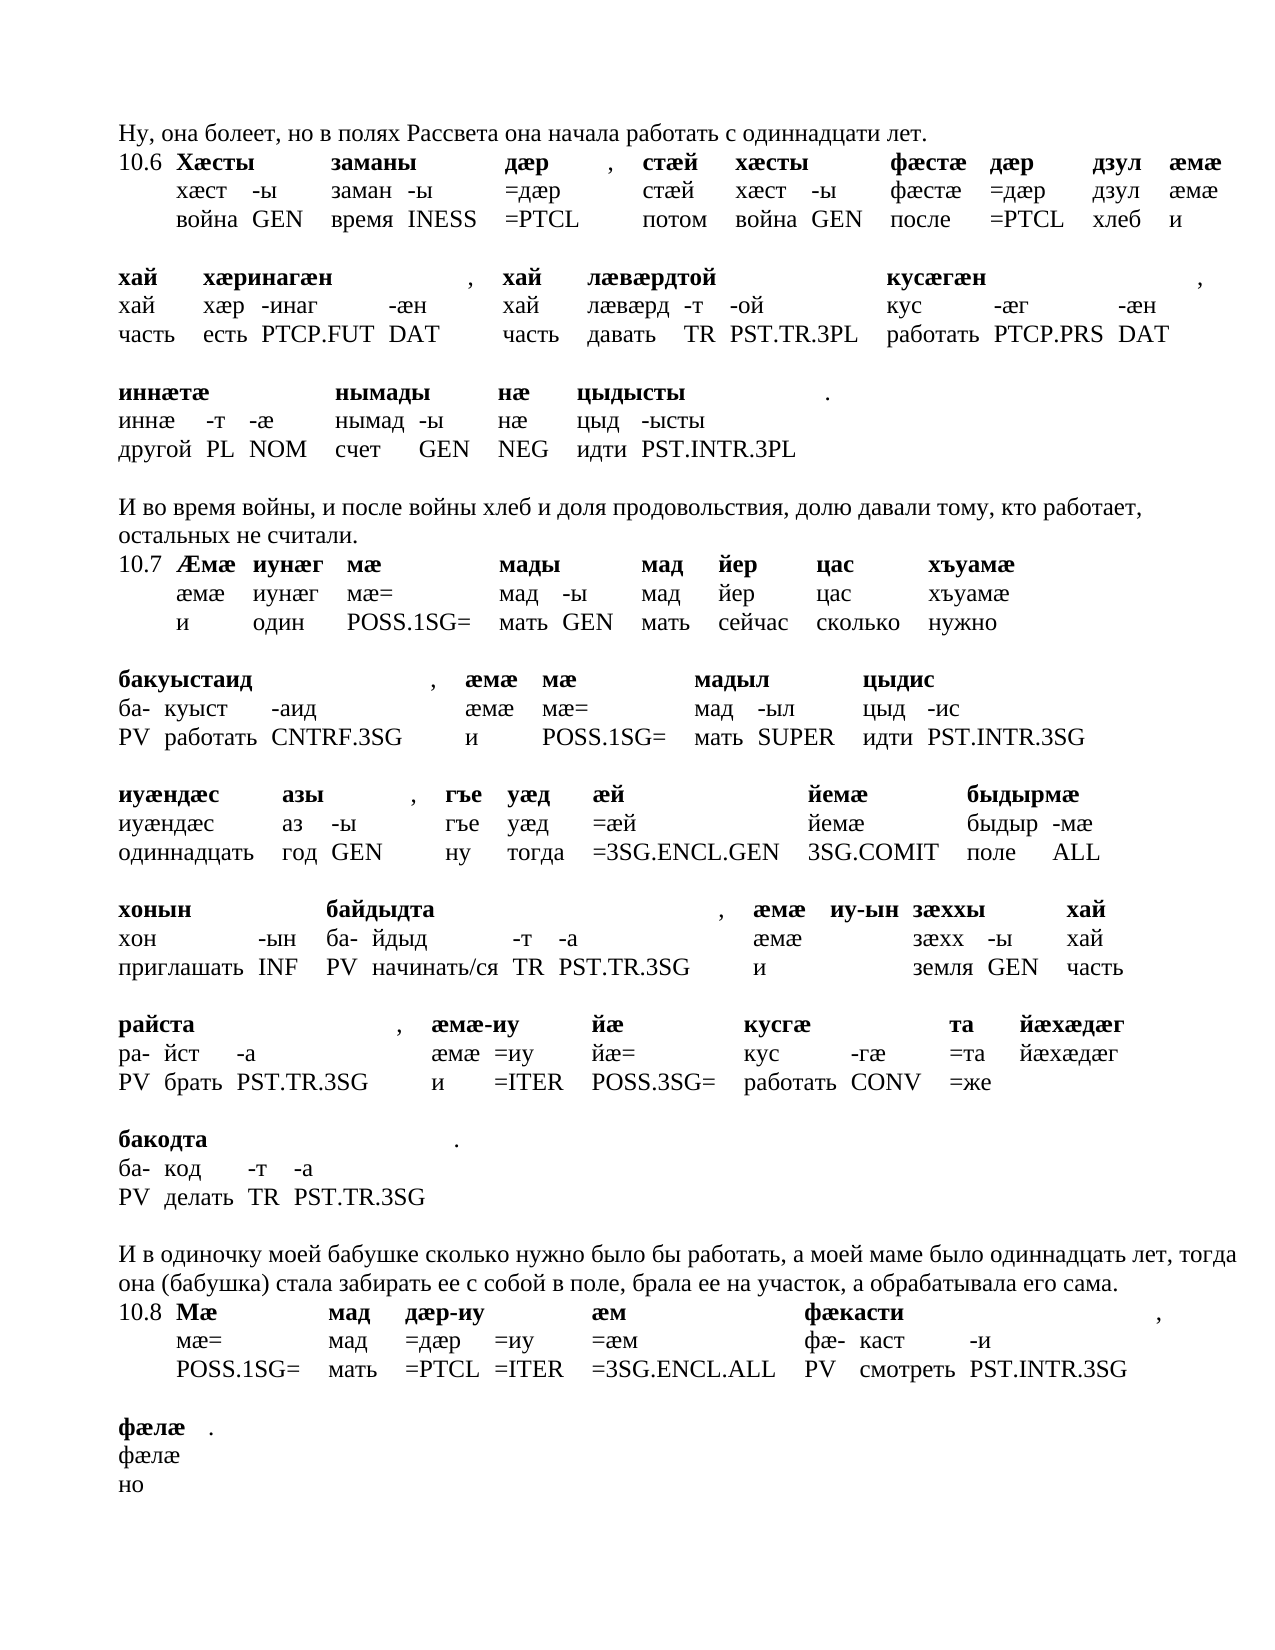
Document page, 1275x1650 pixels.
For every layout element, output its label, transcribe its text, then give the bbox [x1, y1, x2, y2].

text и [1169, 204, 1218, 233]
text приглашать [118, 952, 244, 981]
text =ITER [494, 1354, 564, 1383]
text ну [445, 837, 479, 866]
text дзул [1092, 147, 1155, 176]
text ALL [1052, 837, 1101, 866]
text , [1197, 262, 1218, 291]
text =æм [591, 1326, 777, 1354]
text иунæг [253, 578, 319, 607]
text цас [816, 549, 914, 578]
text гъе [445, 808, 479, 837]
text PV [326, 952, 358, 981]
text =иу [494, 1326, 564, 1354]
text -ы [331, 808, 383, 837]
text другой [118, 434, 192, 463]
text хлеб [1092, 204, 1141, 233]
text =3SG.ENCL.GEN [592, 837, 780, 866]
text CONV [851, 1067, 922, 1096]
text PST.INTR.3SG [927, 722, 1086, 751]
text сколько [816, 607, 900, 636]
text дæр [989, 147, 1079, 176]
text Хæсты [176, 147, 317, 176]
text хъуамæ [928, 549, 1023, 578]
text потом [642, 204, 707, 233]
text делать [164, 1182, 234, 1211]
text хъуамæ [928, 578, 1010, 607]
text -ысты [641, 406, 797, 434]
text гъе [445, 779, 493, 808]
text =дæр [989, 176, 1065, 204]
text фæ- [804, 1326, 846, 1354]
text PV [118, 722, 150, 751]
text TR [684, 319, 716, 348]
text работать [886, 319, 980, 348]
text одиннадцать [118, 837, 254, 866]
text æмæ [465, 693, 514, 722]
text PST.INTR.3PL [641, 434, 797, 463]
text æмæ-иу [431, 1009, 578, 1038]
text POSS.1SG= [347, 607, 471, 636]
text йæхæдæг [1019, 1009, 1132, 1038]
text мать [499, 607, 548, 636]
text уæд [507, 779, 578, 808]
text бакодта [118, 1124, 439, 1153]
text давать [587, 319, 670, 348]
text И во время войны, и после войны хлеб и доля продовольствия, долю давали тому, кто работает, остальных не считали. [118, 492, 1249, 549]
text нæ [498, 406, 549, 434]
text æмæ [1169, 147, 1232, 176]
text быдыр [967, 808, 1038, 837]
text ба- [118, 693, 150, 722]
text кус [744, 1038, 837, 1067]
text GEN [562, 607, 613, 636]
text PST.TR.3SG [558, 952, 690, 981]
text мæ= [347, 578, 471, 607]
text йер [718, 549, 802, 578]
text идти [863, 722, 913, 751]
text начинать/ся [372, 952, 499, 981]
text мадыл [694, 664, 849, 693]
text POSS.1SG= [542, 722, 666, 751]
text Мæ [176, 1297, 314, 1326]
text йст [164, 1038, 223, 1067]
text GEN [418, 434, 470, 463]
text мæ [347, 549, 485, 578]
text война [176, 204, 238, 233]
text иуæндæс [118, 779, 268, 808]
text -т [248, 1153, 280, 1182]
text мад [694, 693, 743, 722]
text =дæр [405, 1326, 480, 1354]
text и [176, 607, 225, 636]
text æмæ [753, 923, 802, 952]
text PST.TR.3SG [236, 1067, 368, 1096]
text мад [641, 578, 690, 607]
text ба- [118, 1153, 150, 1182]
text мать [328, 1354, 377, 1383]
text мать [694, 722, 743, 751]
text . [824, 377, 845, 406]
text кусгæ [744, 1009, 935, 1038]
text быдырмæ [967, 779, 1115, 808]
text заманы [331, 147, 491, 176]
text PST.INTR.3SG [969, 1354, 1128, 1383]
text зæхх [913, 923, 973, 952]
text Æмæ [176, 549, 239, 578]
text иунæг [253, 549, 333, 578]
text =3SG.ENCL.ALL [591, 1354, 777, 1383]
text -а [293, 1153, 426, 1182]
text -т [206, 406, 235, 434]
text æмæ [465, 664, 528, 693]
text фæлæ [118, 1441, 180, 1469]
text хай [502, 291, 559, 319]
text работать [164, 722, 257, 751]
text -аид [271, 693, 402, 722]
text -æг [993, 291, 1104, 319]
text POSS.3SG= [591, 1067, 716, 1096]
text =та [949, 1038, 992, 1067]
text -ы [811, 176, 863, 204]
text кусæгæн [886, 262, 1183, 291]
text мать [641, 607, 690, 636]
text бакуыстаид [118, 664, 416, 693]
text иуæндæс [118, 808, 254, 837]
text часть [1066, 952, 1123, 981]
text фæстæ [890, 176, 962, 204]
text хай [118, 291, 175, 319]
text счет [335, 434, 405, 463]
text сейчас [718, 607, 788, 636]
text =ITER [494, 1067, 564, 1096]
text нымады [335, 377, 484, 406]
text нужно [928, 607, 1010, 636]
text =æй [592, 808, 780, 837]
text -ы [562, 578, 613, 607]
text байдыдта [326, 894, 704, 923]
text лæвæрд [587, 291, 670, 319]
text дæр-иу [405, 1297, 578, 1326]
text та [949, 1009, 1006, 1038]
text =дæр [504, 176, 580, 204]
text PTCP.FUT [261, 319, 374, 348]
text -гæ [851, 1038, 922, 1067]
text PV [118, 1067, 150, 1096]
text Ну, она болеет, но в полях Рассвета она начала работать с одиннадцати лет. [118, 118, 1249, 147]
text мæ [542, 664, 680, 693]
text POSS.1SG= [176, 1354, 300, 1383]
text мад [328, 1297, 391, 1326]
text хæсты [735, 147, 876, 176]
text æмæ [431, 1038, 480, 1067]
text , [396, 1009, 417, 1038]
text цас [816, 578, 900, 607]
text йемæ [808, 808, 939, 837]
text -æн [1118, 291, 1169, 319]
text хæст [735, 176, 797, 204]
text -ы [252, 176, 303, 204]
text . [208, 1412, 229, 1441]
text фæкасти [804, 1297, 1142, 1326]
text INESS [407, 204, 477, 233]
text CNTRF.3SG [271, 722, 402, 751]
text и [431, 1067, 480, 1096]
text после [890, 204, 962, 233]
text -мæ [1052, 808, 1101, 837]
text -т [684, 291, 716, 319]
text . [453, 1124, 474, 1153]
text время [331, 204, 394, 233]
text æмæ [753, 894, 816, 923]
text NEG [498, 434, 549, 463]
text -а [236, 1038, 368, 1067]
text цыдис [863, 664, 1099, 693]
text йдыд [372, 923, 499, 952]
text но [118, 1469, 180, 1498]
text =иу [494, 1038, 564, 1067]
text есть [203, 319, 247, 348]
text один [253, 607, 319, 636]
text мады [499, 549, 627, 578]
text и [753, 952, 802, 981]
text земля [913, 952, 973, 981]
text цыд [577, 406, 627, 434]
text -æ [249, 406, 307, 434]
text GEN [811, 204, 863, 233]
text -т [512, 923, 544, 952]
text æмæ [176, 578, 225, 607]
text хон [118, 923, 244, 952]
text каст [859, 1326, 956, 1354]
text , [467, 262, 488, 291]
text мад [499, 578, 548, 607]
text æй [592, 779, 794, 808]
text -ы [407, 176, 477, 204]
text -ис [927, 693, 1086, 722]
text хæст [176, 176, 238, 204]
text =же [949, 1067, 992, 1096]
text , [1156, 1297, 1177, 1326]
text мæ= [176, 1326, 300, 1354]
text -ыл [757, 693, 835, 722]
text иннæтæ [118, 377, 321, 406]
text уæд [507, 808, 565, 837]
text йæ [591, 1009, 730, 1038]
text ба- [326, 923, 358, 952]
text йæ= [591, 1038, 716, 1067]
text стæй [642, 147, 721, 176]
text ра- [118, 1038, 150, 1067]
text 10.7 [118, 549, 162, 578]
text SUPER [757, 722, 835, 751]
text поле [967, 837, 1038, 866]
text GEN [252, 204, 303, 233]
text фæстæ [890, 147, 976, 176]
text фæлæ [118, 1412, 194, 1441]
text -ы [418, 406, 470, 434]
text аз [282, 808, 317, 837]
text DAT [1118, 319, 1169, 348]
text -и [969, 1326, 1128, 1354]
text =PTCL [405, 1354, 480, 1383]
text -ой [729, 291, 859, 319]
text иннæ [118, 406, 192, 434]
text -ы [987, 923, 1039, 952]
text год [282, 837, 317, 866]
text , [410, 779, 431, 808]
text райста [118, 1009, 382, 1038]
text мад [328, 1326, 377, 1354]
text INF [258, 952, 298, 981]
text æмæ [1169, 176, 1218, 204]
text =PTCL [504, 204, 580, 233]
text лæвæрдтой [587, 262, 873, 291]
text , [430, 664, 451, 693]
text зæххы [913, 894, 1053, 923]
text йер [718, 578, 788, 607]
text заман [331, 176, 394, 204]
text идти [577, 434, 627, 463]
text -æн [388, 291, 440, 319]
text 10.6 [118, 147, 162, 176]
text мад [641, 549, 704, 578]
text PTCP.PRS [993, 319, 1104, 348]
text хæринагæн [203, 262, 454, 291]
text PL [206, 434, 235, 463]
text азы [282, 779, 397, 808]
text и [465, 722, 514, 751]
text 10.8 [118, 1297, 162, 1326]
text PV [804, 1354, 846, 1383]
text хай [1066, 894, 1137, 923]
text TR [512, 952, 544, 981]
text нæ [498, 377, 563, 406]
text цыдысты [577, 377, 811, 406]
text смотреть [859, 1354, 956, 1383]
text , [718, 894, 739, 923]
text работать [744, 1067, 837, 1096]
text =PTCL [989, 204, 1065, 233]
text 3SG.COMIT [808, 837, 939, 866]
text война [735, 204, 797, 233]
text -ын [258, 923, 298, 952]
text куыст [164, 693, 257, 722]
text NOM [249, 434, 307, 463]
text нымад [335, 406, 405, 434]
text часть [502, 319, 559, 348]
text хонын [118, 894, 312, 923]
text PV [118, 1182, 150, 1211]
text -инаг [261, 291, 374, 319]
text PST.TR.3PL [729, 319, 859, 348]
text брать [164, 1067, 223, 1096]
text DAT [388, 319, 440, 348]
text дзул [1092, 176, 1141, 204]
text хæр [203, 291, 247, 319]
text И в одиночку моей бабушке сколько нужно было бы работать, а моей маме было одиннадцать лет, тогда она (бабушка) стала забирать ее с собой в поле, брала ее на участок, а обрабатывала его сама. [118, 1239, 1249, 1297]
text GEN [987, 952, 1039, 981]
text йæхæдæг [1019, 1038, 1118, 1067]
text хай [1066, 923, 1123, 952]
text иу-ын [830, 894, 899, 923]
text мæ= [542, 693, 666, 722]
text PST.TR.3SG [293, 1182, 426, 1211]
text дæр [504, 147, 594, 176]
text хай [502, 262, 573, 291]
text кус [886, 291, 980, 319]
text æм [591, 1297, 790, 1326]
text код [164, 1153, 234, 1182]
text стæй [642, 176, 707, 204]
text -а [558, 923, 690, 952]
text йемæ [808, 779, 953, 808]
text GEN [331, 837, 383, 866]
text TR [248, 1182, 280, 1211]
text часть [118, 319, 175, 348]
text хай [118, 262, 189, 291]
text тогда [507, 837, 565, 866]
text , [607, 147, 628, 176]
text цыд [863, 693, 913, 722]
